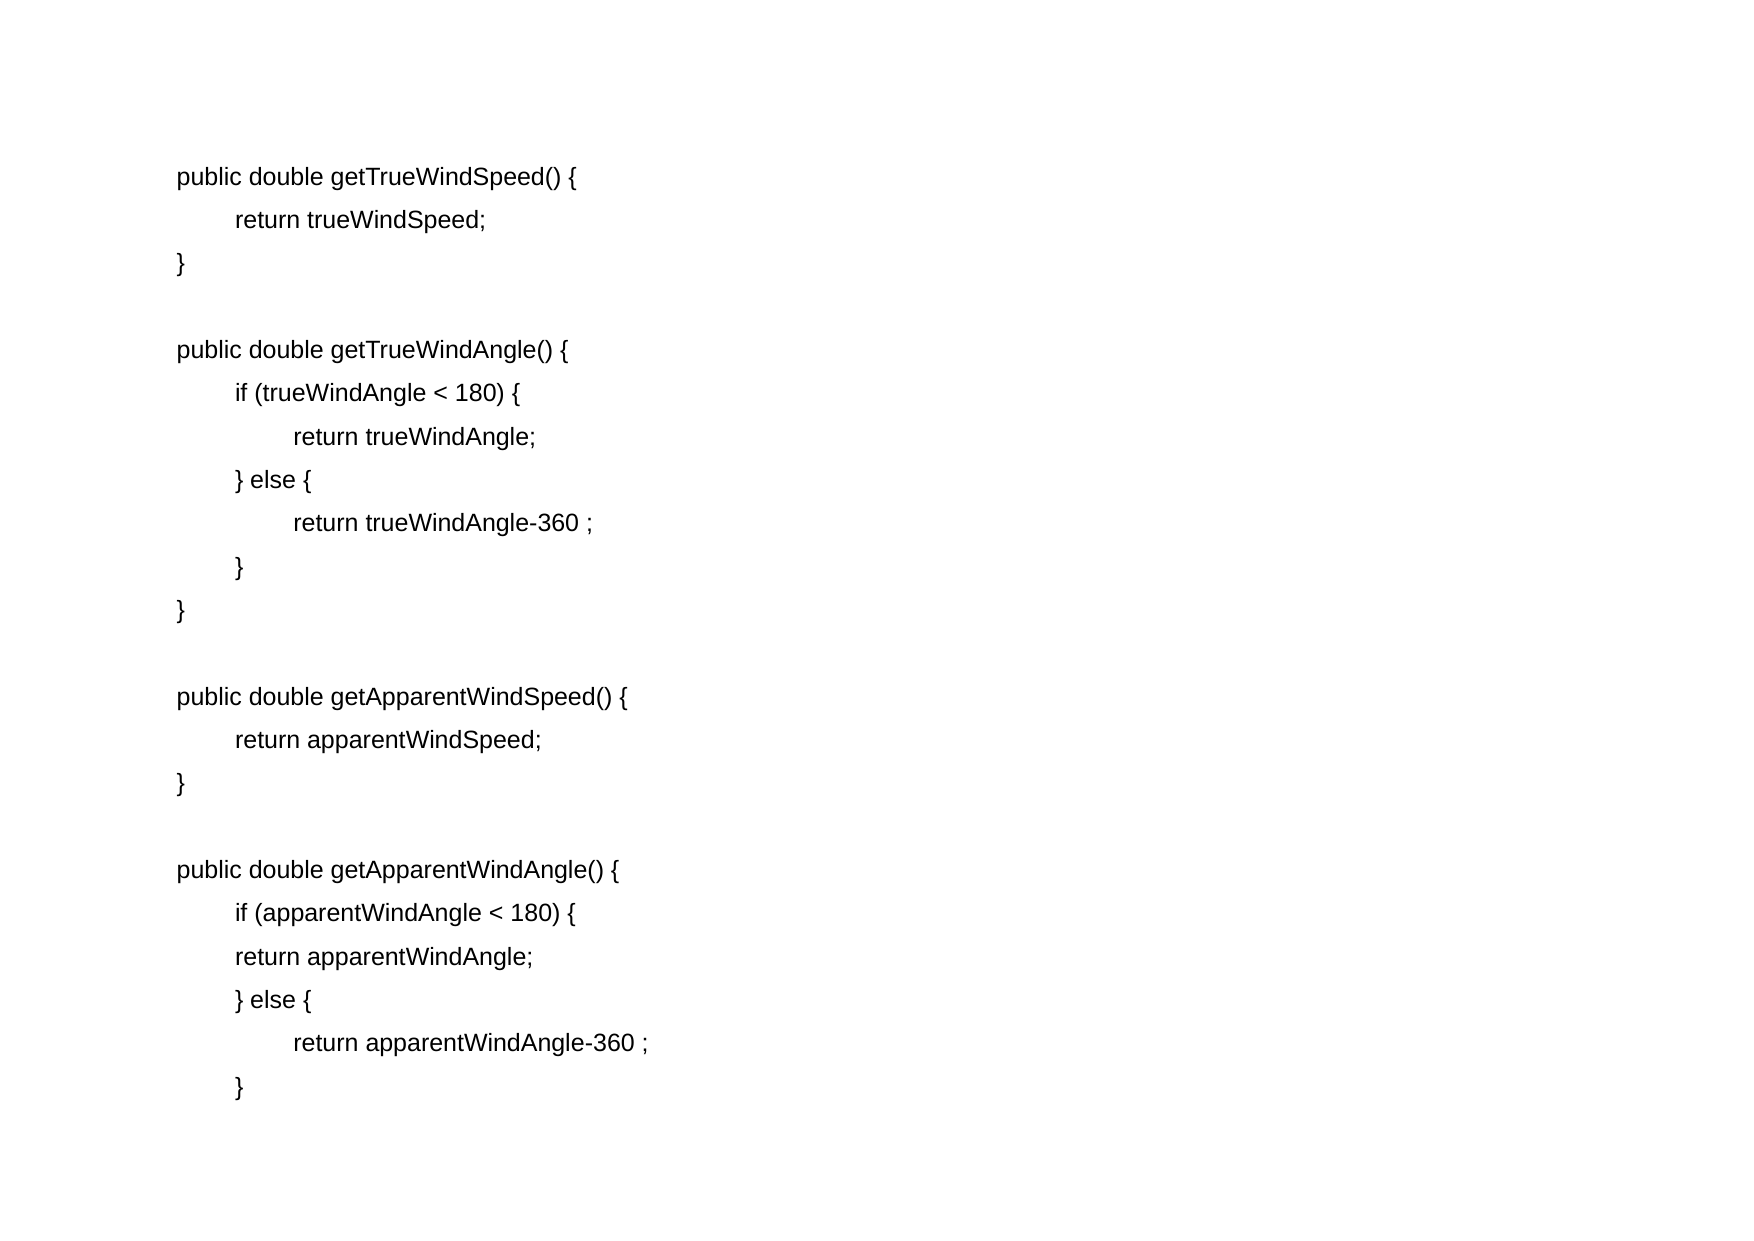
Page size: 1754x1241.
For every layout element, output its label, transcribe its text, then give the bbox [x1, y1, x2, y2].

text return apparentWindSpeed; [118, 725, 1636, 753]
text if (trueWindAngle < 180) { [118, 378, 1636, 407]
text return apparentWindAngle; [118, 941, 1636, 970]
text } [118, 595, 1636, 623]
text public double getApparentWindAngle() { [118, 855, 1636, 883]
text } [118, 248, 1636, 277]
text return apparentWindAngle-360 ; [118, 1028, 1636, 1057]
text public double getApparentWindSpeed() { [118, 681, 1636, 710]
text return trueWindAngle-360 ; [118, 508, 1636, 537]
text return trueWindSpeed; [118, 205, 1636, 233]
text } [118, 1071, 1636, 1100]
text } [118, 768, 1636, 797]
text } else { [118, 465, 1636, 493]
text public double getTrueWindAngle() { [118, 335, 1636, 363]
text public double getTrueWindSpeed() { [118, 161, 1636, 190]
text } else { [118, 985, 1636, 1013]
text return trueWindAngle; [118, 421, 1636, 450]
text if (apparentWindAngle < 180) { [118, 898, 1636, 927]
text } [118, 551, 1636, 580]
